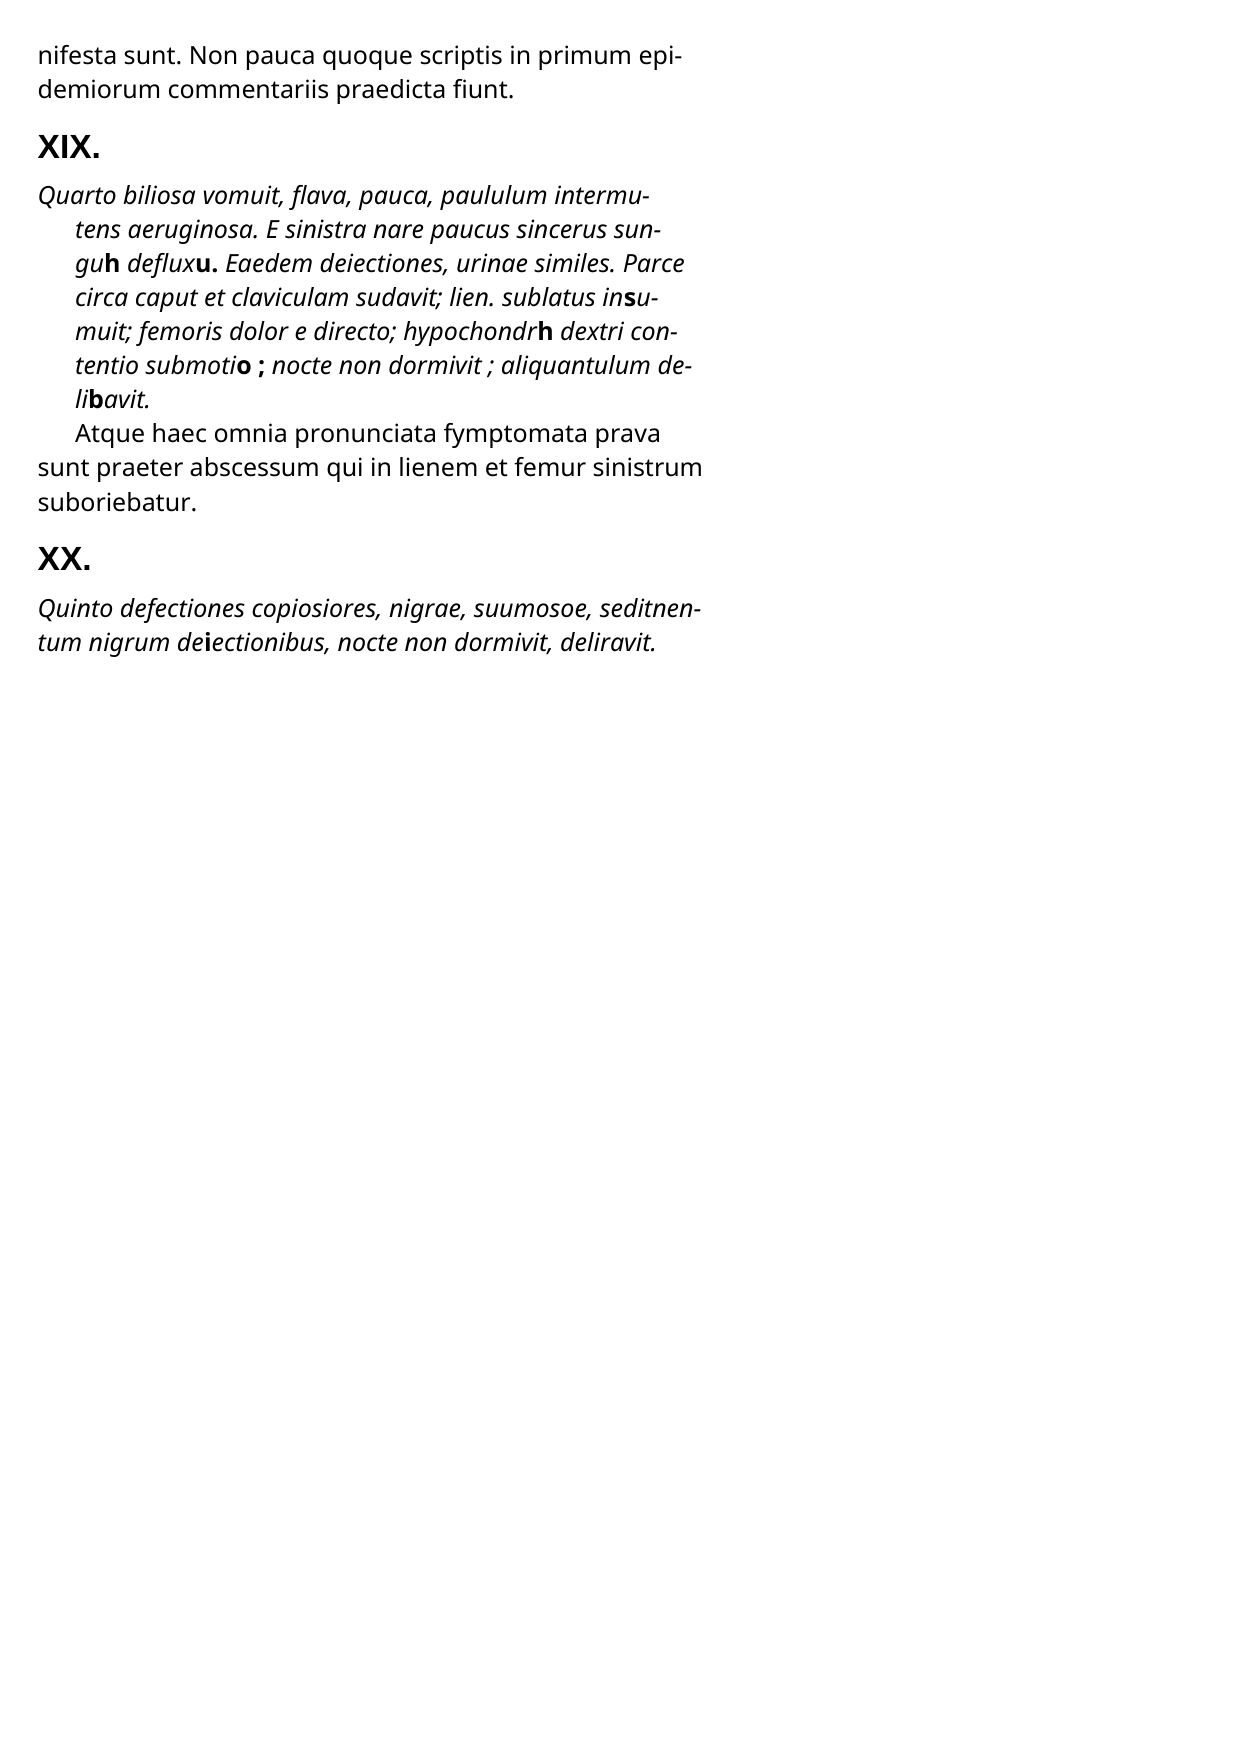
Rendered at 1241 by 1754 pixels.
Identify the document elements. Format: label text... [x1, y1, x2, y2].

subtitle XX. [37, 539, 1203, 578]
subtitle XIX. [37, 126, 1203, 165]
text Atque haec omnia pronunciata fymptomata prava sunt praeter abscessum qui in lienem et femur sinistrum suboriebatur. [37, 416, 1203, 518]
text nifesta sunt. Non pauca quoque scriptis in primum epi- demiorum commentariis praedicta fiunt. [37, 37, 1203, 106]
text Quinto defectiones copiosiores, nigrae, suumosoe, seditnen- tum nigrum deiectionibus, nocte non dormivit, deliravit. [37, 590, 1203, 658]
text Quarto biliosa vomuit, flava, pauca, paululum intermu- tens aeruginosa. E sinistra nare paucus sincerus sun- guh defluxu. Eaedem deiectiones, urinae similes. Parce circa caput et claviculam sudavit; lien. sublatus insu- muit; femoris dolor e directo; hypochondrh dextri con- tentio submotio ; nocte non dormivit ; aliquantulum de- libavit. [37, 178, 1203, 416]
